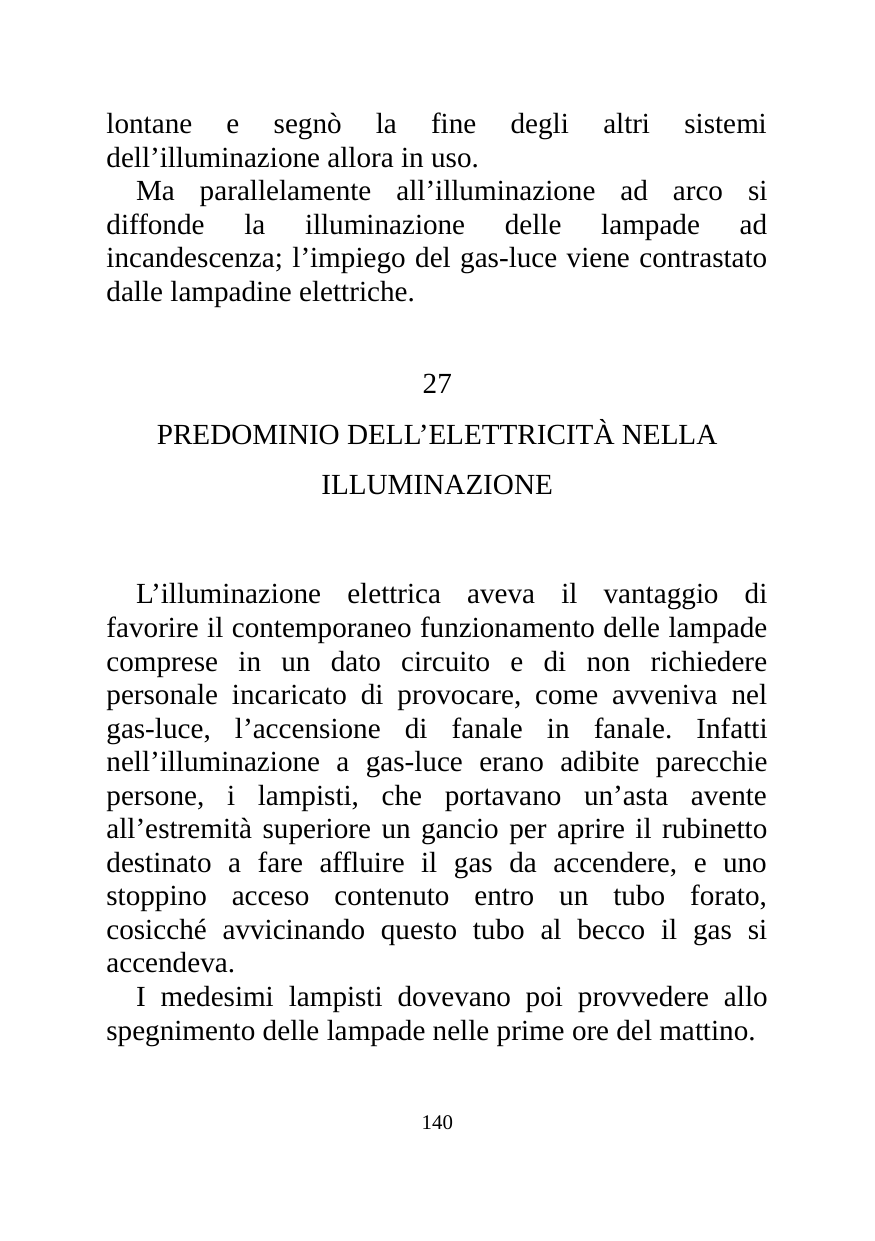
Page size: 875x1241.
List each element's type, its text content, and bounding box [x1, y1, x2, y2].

text I medesimi lampisti dovevano poi provvedere allo spegnimento delle lampade nelle prime ore del mattino. [106, 979, 768, 1046]
text L’illuminazione elettrica aveva il vantaggio di favorire il contemporaneo funzionamento delle lampade comprese in un dato circuito e di non richiedere personale incaricato di provocare, come avveniva nel gas-luce, l’accensione di fanale in fanale. Infatti nell’illuminazione a gas-luce erano adibite parecchie persone, i lampisti, che portavano un’asta avente all’estremità superiore un gancio per aprire il rubinetto destinato a fare affluire il gas da accendere, e uno stoppino acceso contenuto entro un tubo forato, cosicché avvicinando questo tubo al becco il gas si accendeva. [106, 577, 768, 979]
subtitle 27 PREDOMINIO DELL’ELETTRICITÀ NELLA ILLUMINAZIONE [106, 367, 768, 501]
text Ma parallelamente all’illuminazione ad arco si diffonde la illuminazione delle lampade ad incandescenza; l’impiego del gas-luce viene contrastato dalle lampadine elettriche. [106, 173, 768, 307]
text lontane e segnò la fine degli altri sistemi dell’illuminazione allora in uso. [106, 106, 768, 173]
